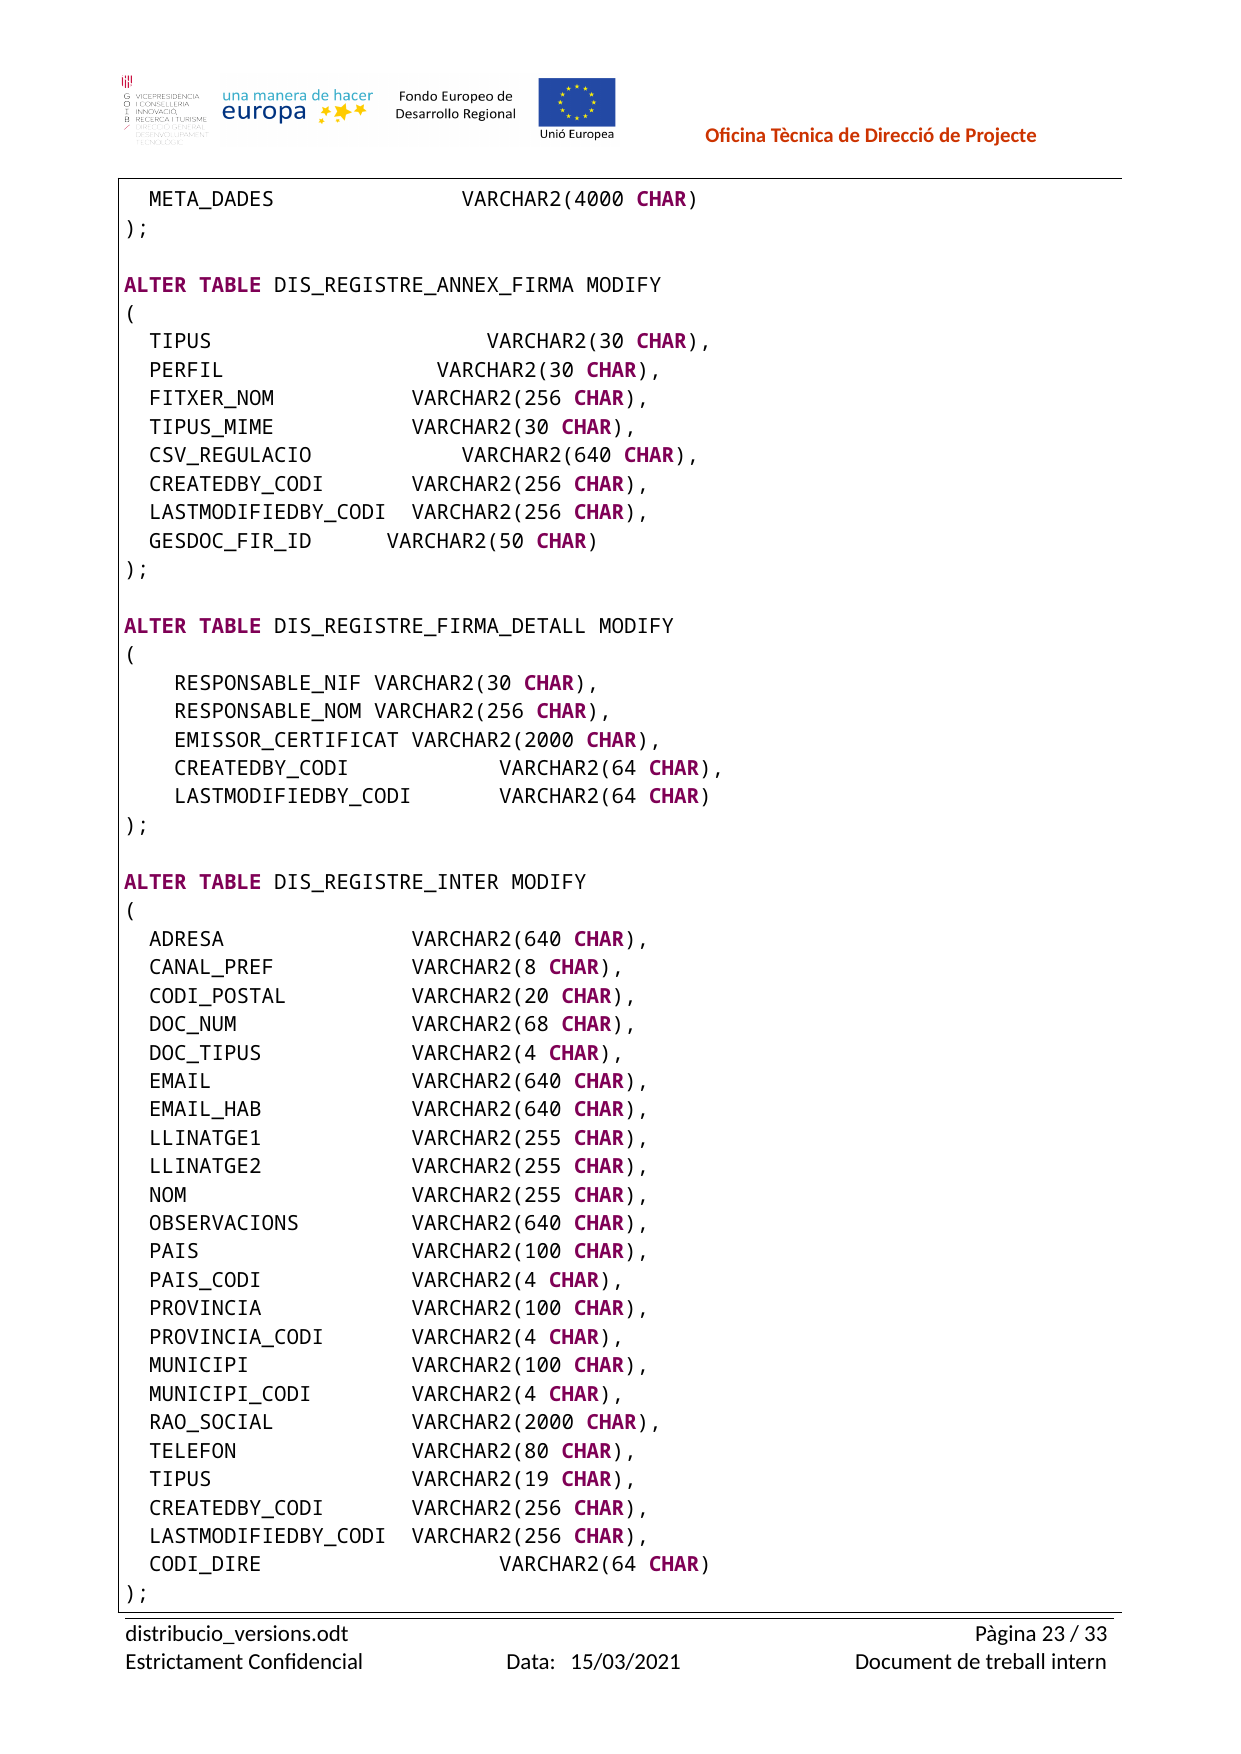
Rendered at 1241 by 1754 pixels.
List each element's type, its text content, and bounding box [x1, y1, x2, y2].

picture [219, 73, 621, 147]
picture [118, 73, 213, 147]
table_header META_DADES VARCHAR2(4000 CHAR) ); ALTER TABLE DIS_REGISTRE_ANNEX_FIRMA MODIFY ( TIPUS VARCHAR2(30 CHAR), PERFIL VARCHAR2(30 CHAR), FITXER_NOM VARCHAR2(256 CHAR), TIPUS_MIME VARCHAR2(30 CHAR), CSV_REGULACIO VARCHAR2(640 CHAR), CREATEDBY_CODI VARCHAR2(256 CHAR), LASTMODIFIEDBY_CODI VARCHAR2(256 CHAR), GESDOC_FIR_ID VARCHAR2(50 CHAR) ); ALTER TABLE DIS_REGISTRE_FIRMA_DETALL MODIFY ( RESPONSABLE_NIF VARCHAR2(30 CHAR), RESPONSABLE_NOM VARCHAR2(256 CHAR), EMISSOR_CERTIFICAT VARCHAR2(2000 CHAR), CREATEDBY_CODI VARCHAR2(64 CHAR), LASTMODIFIEDBY_CODI VARCHAR2(64 CHAR) ); ALTER TABLE DIS_REGISTRE_INTER MODIFY ( ADRESA VARCHAR2(640 CHAR), CANAL_PREF VARCHAR2(8 CHAR), CODI_POSTAL VARCHAR2(20 CHAR), DOC_NUM VARCHAR2(68 CHAR), DOC_TIPUS VARCHAR2(4 CHAR), EMAIL VARCHAR2(640 CHAR), EMAIL_HAB VARCHAR2(640 CHAR), LLINATGE1 VARCHAR2(255 CHAR), LLINATGE2 VARCHAR2(255 CHAR), NOM VARCHAR2(255 CHAR), OBSERVACIONS VARCHAR2(640 CHAR), PAIS VARCHAR2(100 CHAR), PAIS_CODI VARCHAR2(4 CHAR), PROVINCIA VARCHAR2(100 CHAR), PROVINCIA_CODI VARCHAR2(4 CHAR), MUNICIPI VARCHAR2(100 CHAR), MUNICIPI_CODI VARCHAR2(4 CHAR), RAO_SOCIAL VARCHAR2(2000 CHAR), TELEFON VARCHAR2(80 CHAR), TIPUS VARCHAR2(19 CHAR), CREATEDBY_CODI VARCHAR2(256 CHAR), LASTMODIFIEDBY_CODI VARCHAR2(256 CHAR), CODI_DIRE VARCHAR2(64 CHAR) ); [119, 179, 1122, 1612]
